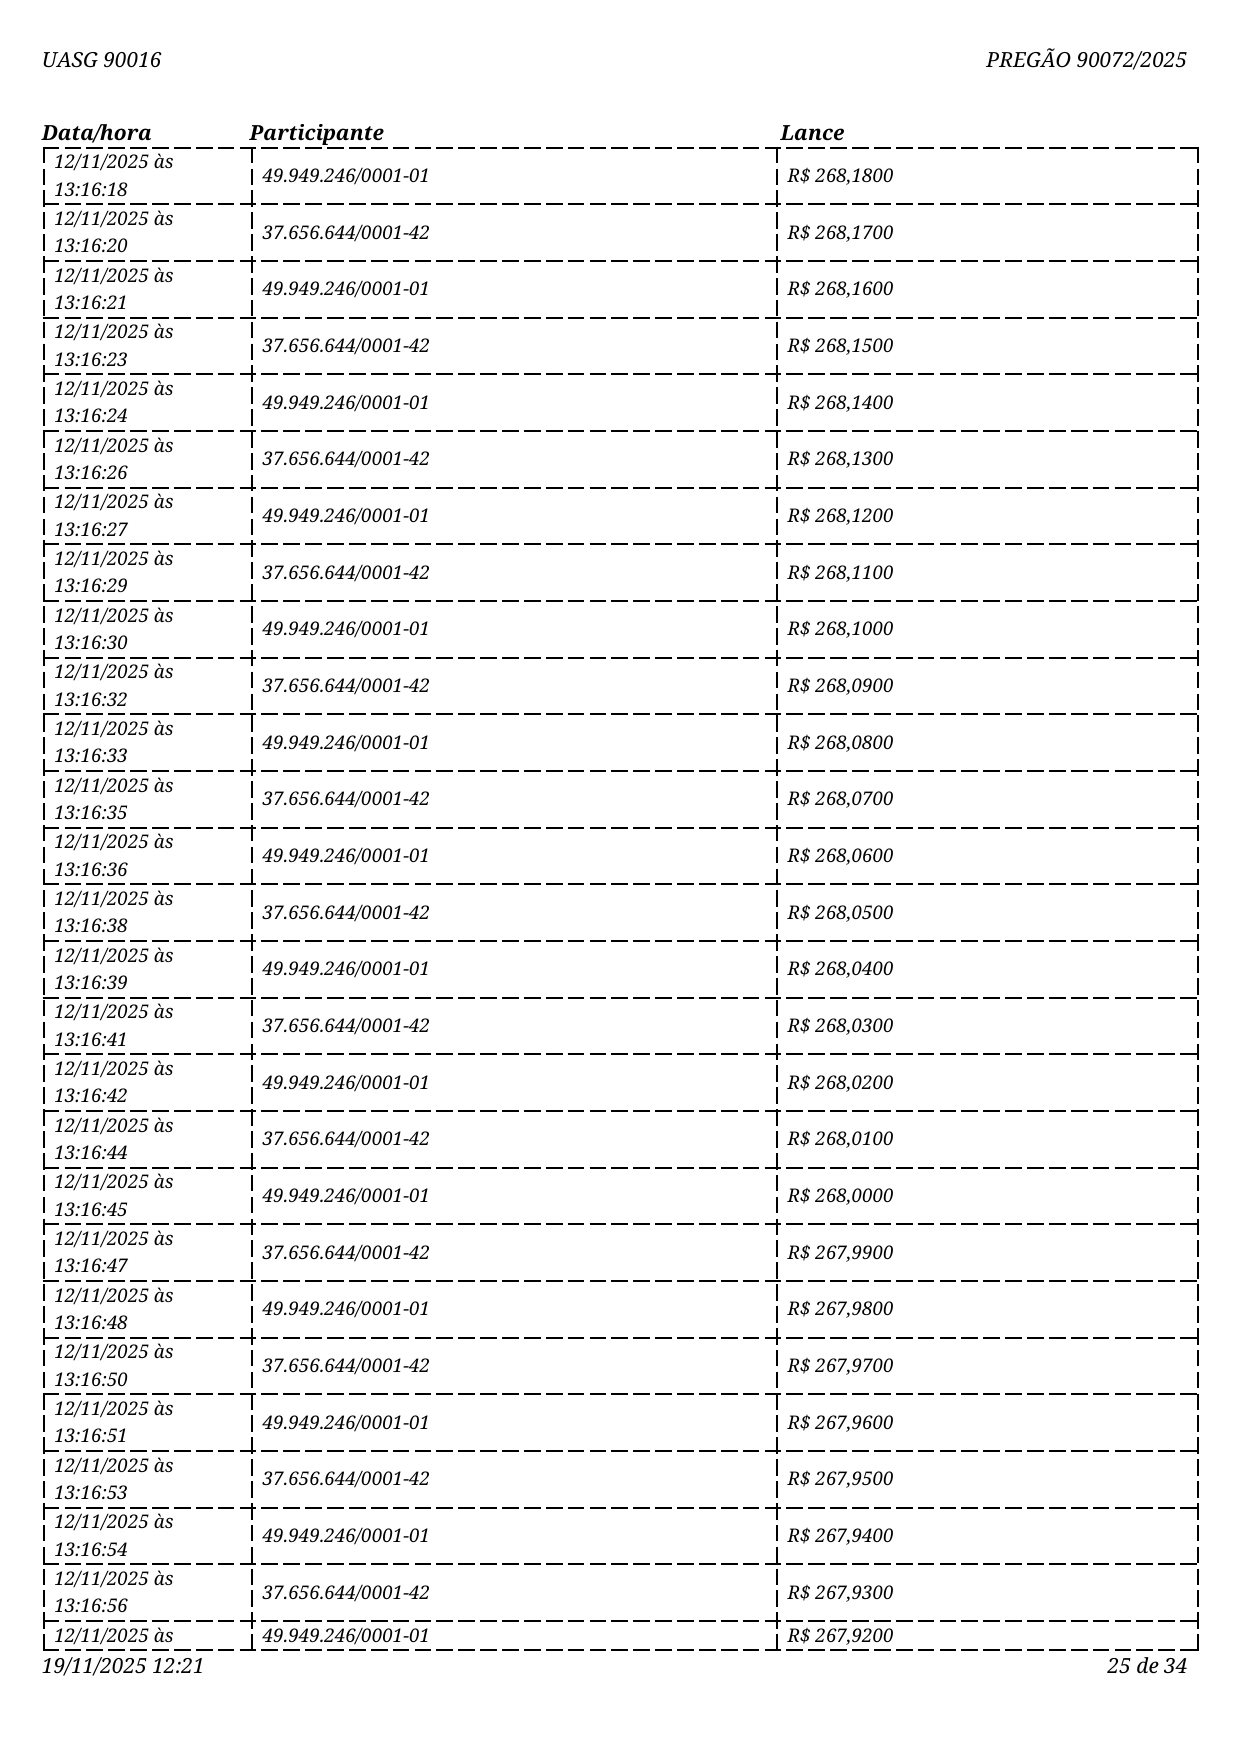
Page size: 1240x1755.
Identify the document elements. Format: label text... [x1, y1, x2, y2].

table_cell 12/11/2025 às 13:16:36 [44, 827, 252, 883]
table_cell R$ 268,0400 [777, 940, 1198, 997]
table_cell R$ 268,0600 [777, 827, 1198, 883]
table_cell R$ 268,0300 [777, 997, 1198, 1053]
table_cell 49.949.246/0001-01 [252, 713, 777, 770]
table_cell R$ 267,9700 [777, 1337, 1198, 1393]
table_cell R$ 268,1600 [777, 260, 1198, 317]
table_cell 49.949.246/0001-01 [252, 487, 777, 543]
table_cell 12/11/2025 às 13:16:53 [44, 1450, 252, 1507]
table_cell 37.656.644/0001-42 [252, 1563, 777, 1620]
table_cell 12/11/2025 às 13:16:47 [44, 1223, 252, 1280]
table_cell 49.949.246/0001-01 [252, 373, 777, 430]
table_cell 49.949.246/0001-01 [252, 1620, 777, 1649]
table_cell 49.949.246/0001-01 [252, 147, 777, 203]
table_cell 12/11/2025 às 13:16:54 [44, 1507, 252, 1563]
table_cell R$ 267,9500 [777, 1450, 1198, 1507]
table_cell 49.949.246/0001-01 [252, 1280, 777, 1337]
table_cell R$ 268,1300 [777, 430, 1198, 487]
table_cell 49.949.246/0001-01 [252, 1167, 777, 1223]
table_cell 37.656.644/0001-42 [252, 543, 777, 600]
table_cell 37.656.644/0001-42 [252, 883, 777, 940]
table_cell R$ 268,1200 [777, 487, 1198, 543]
table_cell R$ 267,9200 [777, 1620, 1198, 1649]
table_cell R$ 267,9300 [777, 1563, 1198, 1620]
table_cell 37.656.644/0001-42 [252, 1110, 777, 1167]
table_cell 37.656.644/0001-42 [252, 1450, 777, 1507]
table_cell R$ 268,0800 [777, 713, 1198, 770]
table_cell 37.656.644/0001-42 [252, 430, 777, 487]
table_cell 12/11/2025 às 13:16:18 [44, 147, 252, 203]
table_cell R$ 267,9600 [777, 1393, 1198, 1450]
table_cell R$ 268,0100 [777, 1110, 1198, 1167]
table_cell 37.656.644/0001-42 [252, 1337, 777, 1393]
table_cell 49.949.246/0001-01 [252, 827, 777, 883]
table_cell 12/11/2025 às 13:16:56 [44, 1563, 252, 1620]
table_cell 49.949.246/0001-01 [252, 600, 777, 657]
table_cell 12/11/2025 às 13:16:42 [44, 1053, 252, 1110]
table_cell 12/11/2025 às 13:16:26 [44, 430, 252, 487]
table_cell R$ 268,1000 [777, 600, 1198, 657]
table_cell 12/11/2025 às 13:16:44 [44, 1110, 252, 1167]
table_cell 12/11/2025 às 13:16:45 [44, 1167, 252, 1223]
table_cell R$ 267,9900 [777, 1223, 1198, 1280]
table_cell 12/11/2025 às 13:16:24 [44, 373, 252, 430]
table_cell 49.949.246/0001-01 [252, 260, 777, 317]
table_cell 37.656.644/0001-42 [252, 770, 777, 827]
table_cell 12/11/2025 às 13:16:38 [44, 883, 252, 940]
table_cell 37.656.644/0001-42 [252, 317, 777, 373]
table_cell 12/11/2025 às 13:16:20 [44, 203, 252, 260]
table_cell 37.656.644/0001-42 [252, 997, 777, 1053]
table_cell R$ 267,9400 [777, 1507, 1198, 1563]
table_cell 12/11/2025 às 13:16:39 [44, 940, 252, 997]
table_cell 12/11/2025 às 13:16:48 [44, 1280, 252, 1337]
table_cell R$ 268,0700 [777, 770, 1198, 827]
table_cell 37.656.644/0001-42 [252, 657, 777, 713]
table_cell 12/11/2025 às 13:16:41 [44, 997, 252, 1053]
table_cell 37.656.644/0001-42 [252, 203, 777, 260]
table_cell R$ 268,0200 [777, 1053, 1198, 1110]
table_cell 12/11/2025 às 13:16:50 [44, 1337, 252, 1393]
table_cell R$ 268,1800 [777, 147, 1198, 203]
table_cell 12/11/2025 às 13:16:51 [44, 1393, 252, 1450]
table_cell 12/11/2025 às 13:16:21 [44, 260, 252, 317]
table_cell 12/11/2025 às 13:16:30 [44, 600, 252, 657]
table_cell 12/11/2025 às 13:16:32 [44, 657, 252, 713]
table_cell R$ 268,1500 [777, 317, 1198, 373]
table_cell R$ 268,1700 [777, 203, 1198, 260]
table_cell 49.949.246/0001-01 [252, 1393, 777, 1450]
table_cell 12/11/2025 às [44, 1620, 252, 1649]
table_cell 49.949.246/0001-01 [252, 940, 777, 997]
table_cell 49.949.246/0001-01 [252, 1507, 777, 1563]
table_cell 49.949.246/0001-01 [252, 1053, 777, 1110]
table_cell 12/11/2025 às 13:16:35 [44, 770, 252, 827]
table_cell 12/11/2025 às 13:16:27 [44, 487, 252, 543]
table_cell 12/11/2025 às 13:16:23 [44, 317, 252, 373]
table_cell R$ 268,1400 [777, 373, 1198, 430]
table_cell R$ 268,1100 [777, 543, 1198, 600]
table_cell R$ 267,9800 [777, 1280, 1198, 1337]
table_cell R$ 268,0500 [777, 883, 1198, 940]
table_cell 37.656.644/0001-42 [252, 1223, 777, 1280]
table_cell R$ 268,0000 [777, 1167, 1198, 1223]
table_cell R$ 268,0900 [777, 657, 1198, 713]
table_cell 12/11/2025 às 13:16:33 [44, 713, 252, 770]
table_cell 12/11/2025 às 13:16:29 [44, 543, 252, 600]
